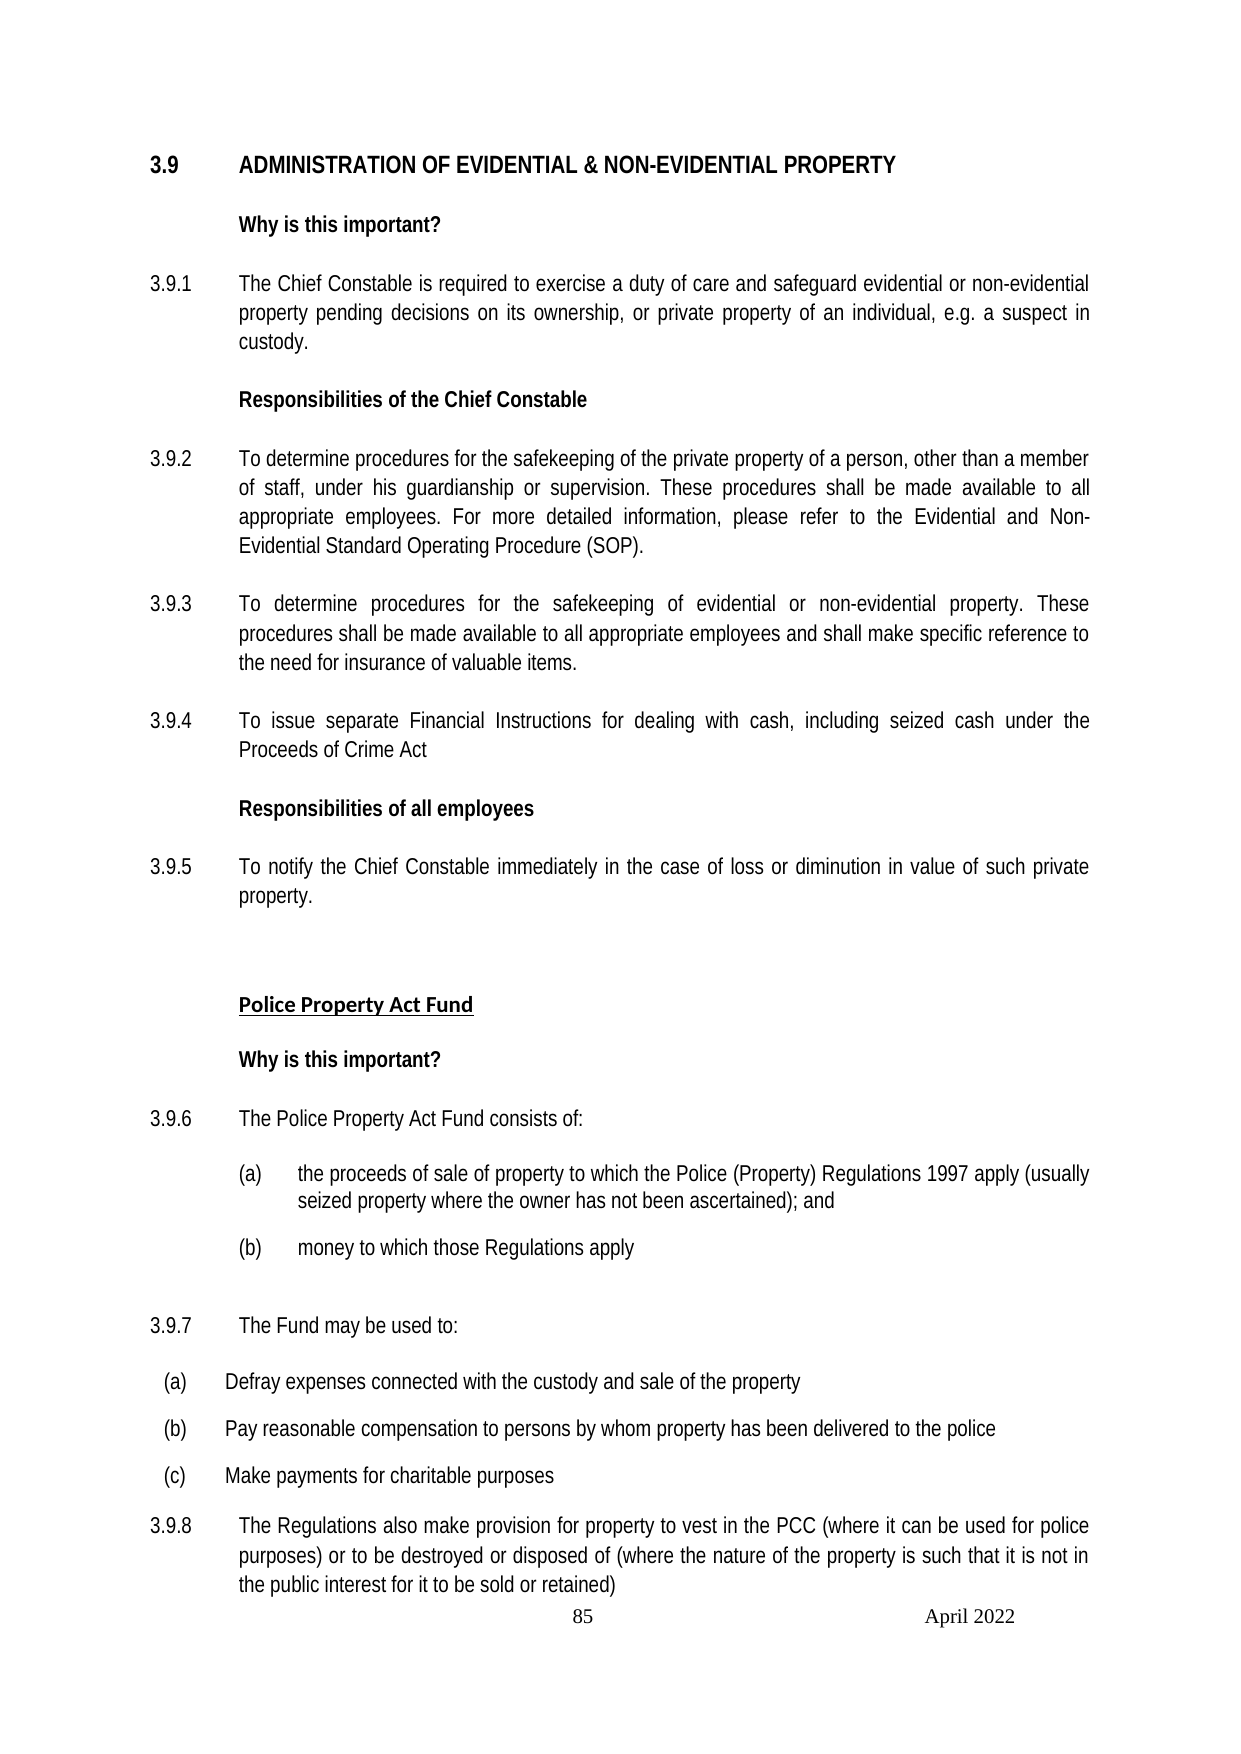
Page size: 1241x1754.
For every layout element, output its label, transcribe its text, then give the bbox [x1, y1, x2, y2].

list Make payments for charitable purposes [150, 1462, 1090, 1489]
text Responsibilities of the Chief Constable [150, 383, 1090, 412]
list the proceeds of sale of property to which the Police (Property) Regulations 1997 apply (usually seized property where the owner has not been ascertained); and [239, 1160, 1090, 1213]
list money to which those Regulations apply [239, 1234, 1090, 1260]
text Responsibilities of all employees [150, 792, 1090, 821]
list Pay reasonable compensation to persons by whom property has been delivered to the police [150, 1415, 1090, 1442]
text Why is this important? [150, 1043, 1090, 1073]
list To determine procedures for the safekeeping of evidential or non-evidential property. These procedures shall be made available to all appropriate employees and shall make specific reference to the need for insurance of valuable items. [150, 587, 1090, 675]
text 3.9 ADMINISTRATION OF EVIDENTIAL & NON-EVIDENTIAL PROPERTY [150, 150, 1090, 179]
list The Police Property Act Fund consists of: [150, 1102, 1090, 1131]
text Why is this important? [150, 208, 1090, 237]
list To notify the Chief Constable immediately in the case of loss or diminution in value of such private property. [150, 850, 1090, 908]
list The Chief Constable is required to exercise a duty of care and safeguard evidential or non-evidential property pending decisions on its ownership, or private property of an individual, e.g. a suspect in custody. [150, 267, 1090, 354]
list To determine procedures for the safekeeping of the private property of a person, other than a member of staff, under his guardianship or supervision. These procedures shall be made available to all appropriate employees. For more detailed information, please refer to the Evidential and Non-Evidential Standard Operating Procedure (SOP). [150, 442, 1090, 558]
text Police Property Act Fund [150, 991, 1090, 1018]
list To issue separate Financial Instructions for dealing with cash, including seized cash under the Proceeds of Crime Act [150, 704, 1090, 762]
list The Regulations also make provision for property to vest in the PCC (where it can be used for police purposes) or to be destroyed or disposed of (where the nature of the property is such that it is not in the public interest for it to be sold or retained) [150, 1509, 1090, 1597]
list The Fund may be used to: [150, 1310, 1090, 1339]
list Defray expenses connected with the custody and sale of the property [150, 1368, 1090, 1394]
